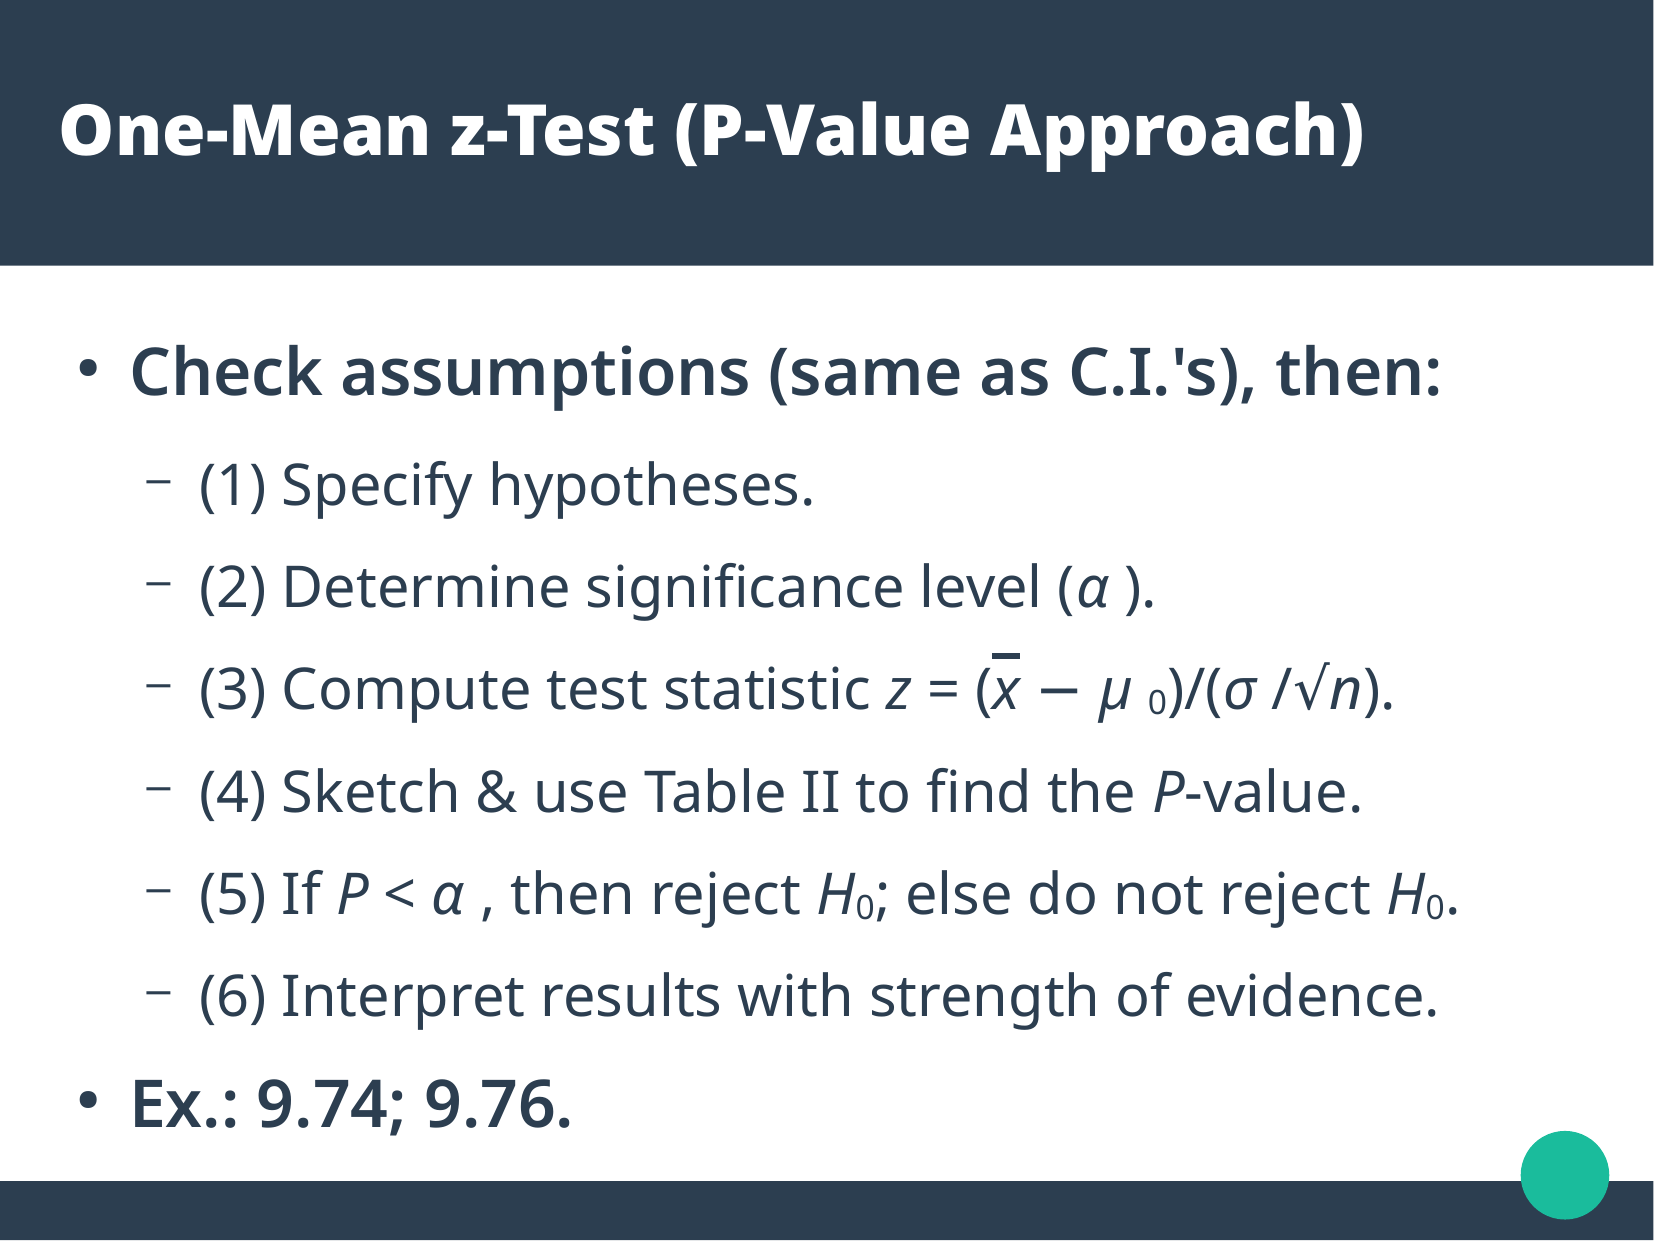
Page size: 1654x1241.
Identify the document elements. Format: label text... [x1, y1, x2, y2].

title One-Mean z-Test (P-Value Approach) [59, 49, 1595, 207]
list Check assumptions (same as C.I.'s), then: (1) Specify hypotheses. (2) Determine significance level (α ). (3) Compute test statistic z = (x − μ 0)/(σ /√n). (4) Sketch & use Table II to find the P-value. (5) If P < α , then reject H0; else do not reject H0. (6) Interpret results with strength of evidence. Ex.: 9.74; 9.76. [59, 324, 1595, 1152]
